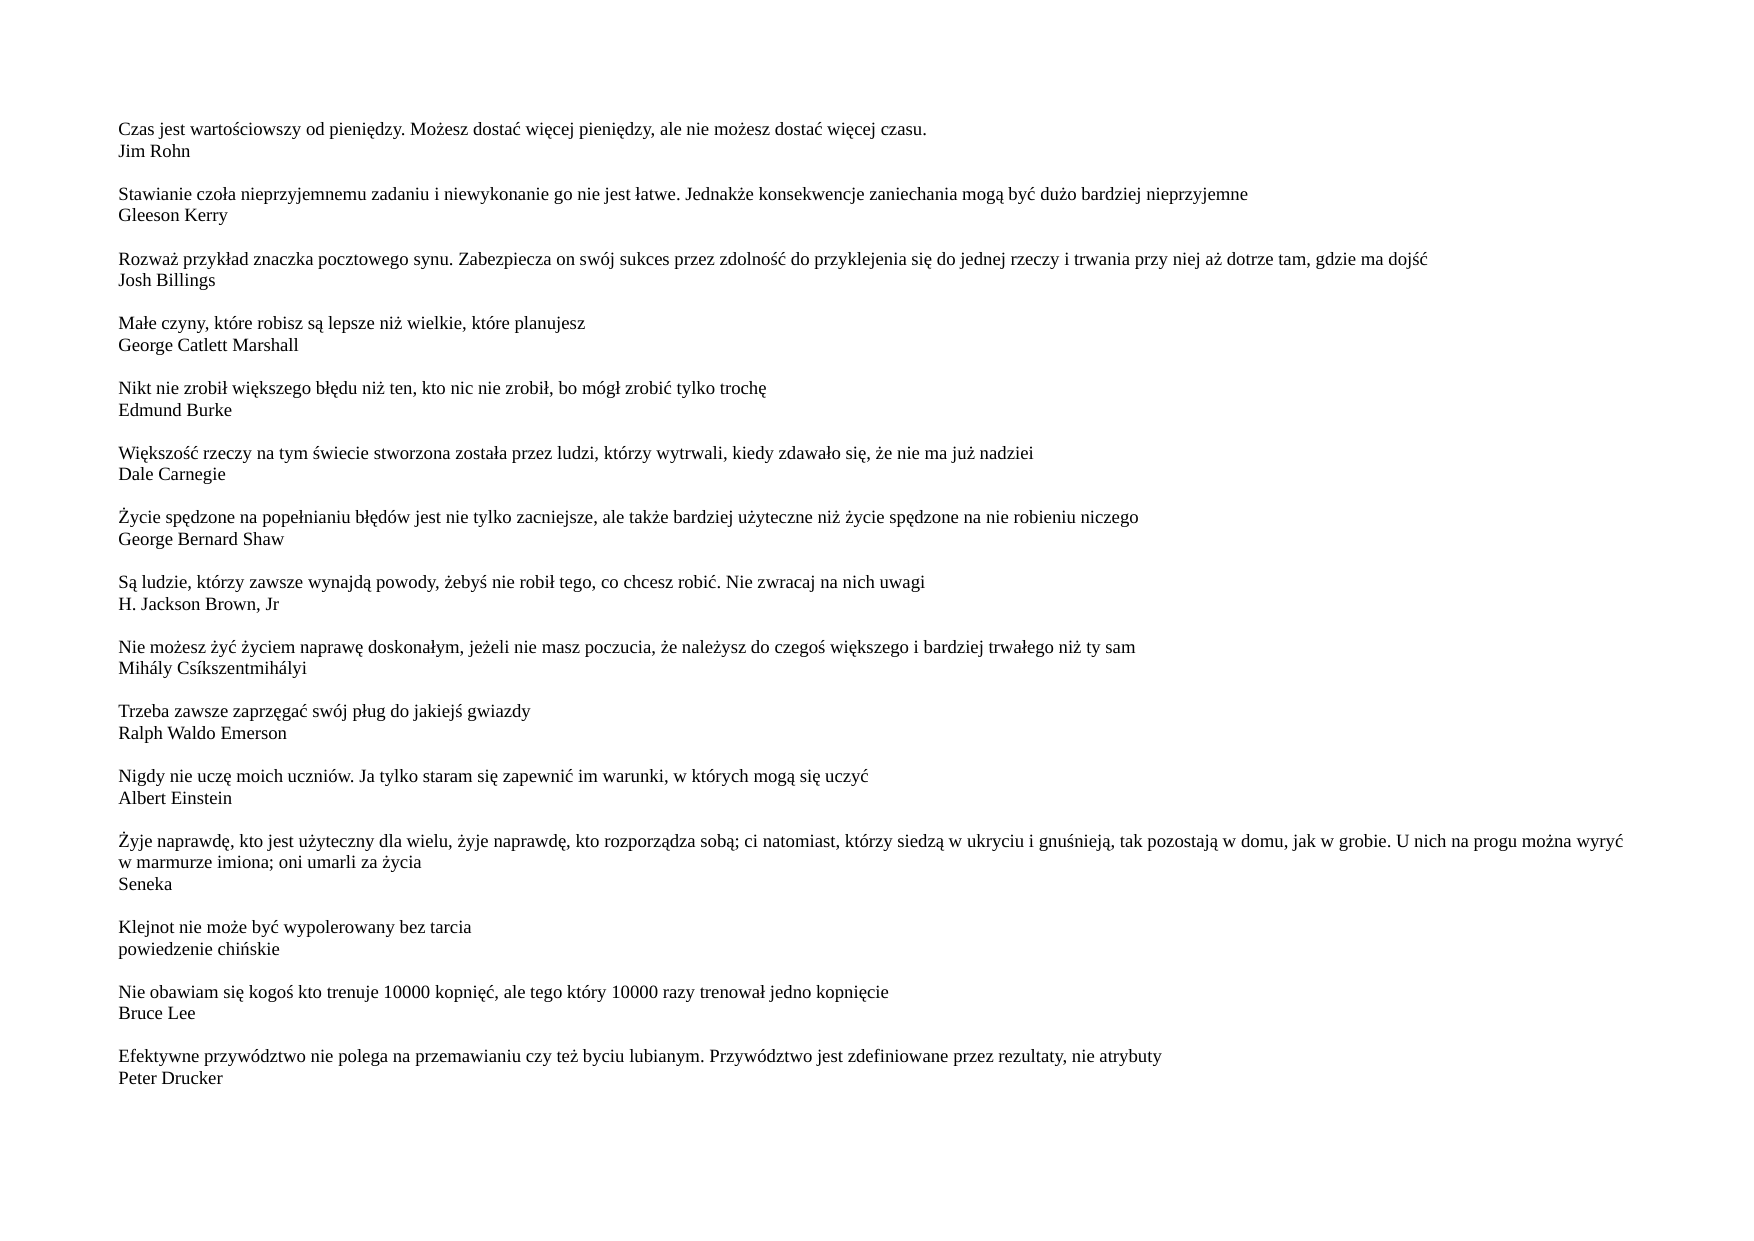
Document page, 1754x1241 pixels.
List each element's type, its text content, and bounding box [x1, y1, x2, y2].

text George Catlett Marshall [118, 334, 1636, 355]
text Małe czyny, które robisz są lepsze niż wielkie, które planujesz [118, 312, 1636, 334]
text George Bernard Shaw [118, 528, 1636, 549]
text Jim Rohn [118, 140, 1636, 161]
text Peter Drucker [118, 1067, 1636, 1088]
text Klejnot nie może być wypolerowany bez tarcia [118, 916, 1636, 937]
text Josh Billings [118, 269, 1636, 291]
text Nikt nie zrobił większego błędu niż ten, kto nic nie zrobił, bo mógł zrobić tylko trochę [118, 377, 1636, 398]
text Czas jest wartościowszy od pieniędzy. Możesz dostać więcej pieniędzy, ale nie możesz dostać więcej czasu. [118, 118, 1636, 140]
text Efektywne przywództwo nie polega na przemawianiu czy też byciu lubianym. Przywództwo jest zdefiniowane przez rezultaty, nie atrybuty [118, 1045, 1636, 1067]
text Ralph Waldo Emerson [118, 722, 1636, 743]
text Żyje naprawdę, kto jest użyteczny dla wielu, żyje naprawdę, kto rozporządza sobą; ci natomiast, którzy siedzą w ukryciu i gnuśnieją, tak pozostają w domu, jak w grobie. U nich na progu można wyryć w marmurze imiona; oni umarli za życia [118, 830, 1636, 873]
text Nie możesz żyć życiem naprawę doskonałym, jeżeli nie masz poczucia, że należysz do czegoś większego i bardziej trwałego niż ty sam [118, 636, 1636, 657]
text Stawianie czoła nieprzyjemnemu zadaniu i niewykonanie go nie jest łatwe. Jednakże konsekwencje zaniechania mogą być dużo bardziej nieprzyjemne [118, 183, 1636, 204]
text Edmund Burke [118, 398, 1636, 420]
text Mihály Csíkszentmihályi [118, 657, 1636, 679]
text powiedzenie chińskie [118, 937, 1636, 959]
text Nie obawiam się kogoś kto trenuje 10000 kopnięć, ale tego który 10000 razy trenował jedno kopnięcie [118, 981, 1636, 1002]
text Seneka [118, 873, 1636, 894]
text Nigdy nie uczę moich uczniów. Ja tylko staram się zapewnić im warunki, w których mogą się uczyć [118, 765, 1636, 787]
text Bruce Lee [118, 1002, 1636, 1024]
text Trzeba zawsze zaprzęgać swój pług do jakiejś gwiazdy [118, 700, 1636, 722]
text Rozważ przykład znaczka pocztowego synu. Zabezpiecza on swój sukces przez zdolność do przyklejenia się do jednej rzeczy i trwania przy niej aż dotrze tam, gdzie ma dojść [118, 247, 1636, 269]
text H. Jackson Brown, Jr [118, 592, 1636, 614]
text Życie spędzone na popełnianiu błędów jest nie tylko zacniejsze, ale także bardziej użyteczne niż życie spędzone na nie robieniu niczego [118, 506, 1636, 528]
text Albert Einstein [118, 787, 1636, 808]
text Większość rzeczy na tym świecie stworzona została przez ludzi, którzy wytrwali, kiedy zdawało się, że nie ma już nadziei [118, 442, 1636, 463]
text Są ludzie, którzy zawsze wynajdą powody, żebyś nie robił tego, co chcesz robić. Nie zwracaj na nich uwagi [118, 571, 1636, 592]
text Dale Carnegie [118, 463, 1636, 485]
text Gleeson Kerry [118, 204, 1636, 226]
